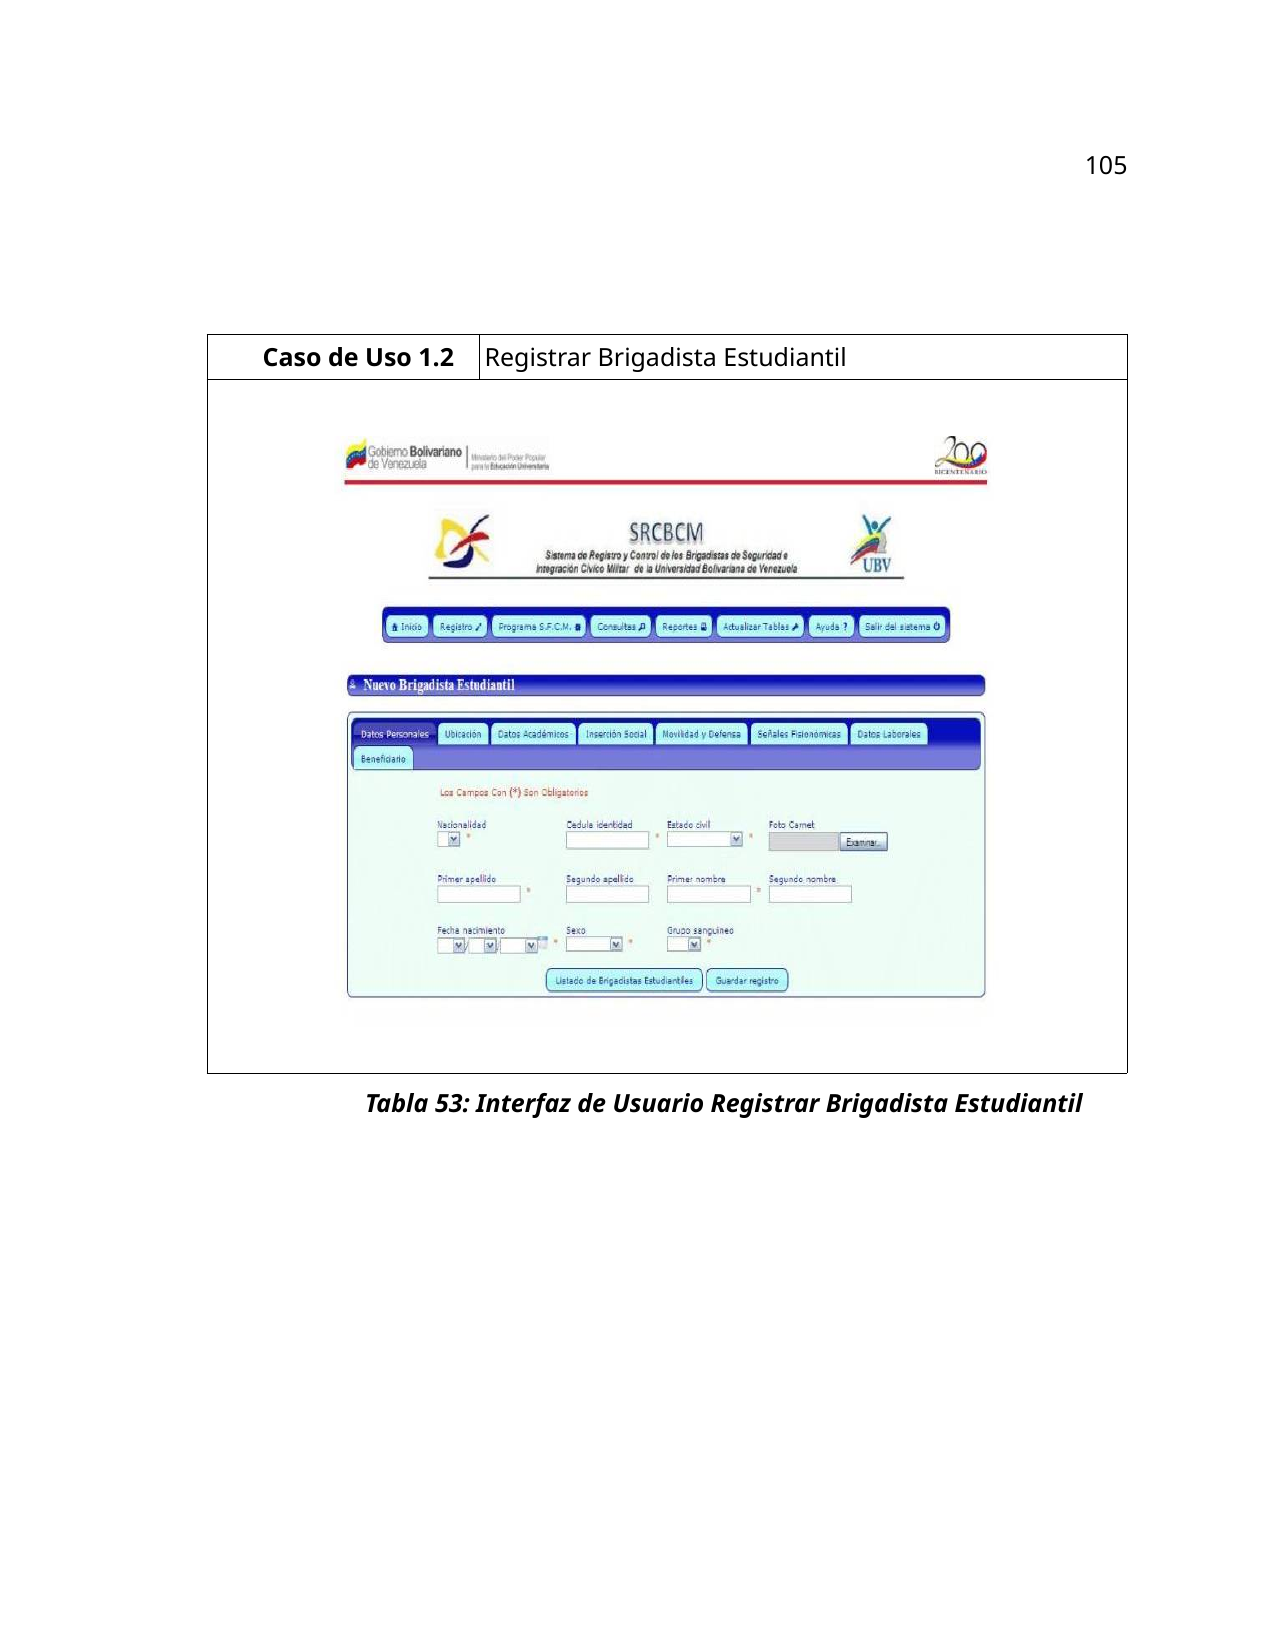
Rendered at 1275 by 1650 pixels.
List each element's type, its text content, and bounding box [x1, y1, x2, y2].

table_header Caso de Uso 1.2 [208, 335, 479, 379]
table_header Registrar Brigadista Estudiantil [480, 335, 1127, 379]
picture [334, 436, 1000, 1033]
table_cell [208, 380, 1127, 1073]
text Tabla 53: Interfaz de Usuario Registrar Brigadista Estudiantil [248, 1085, 1127, 1119]
